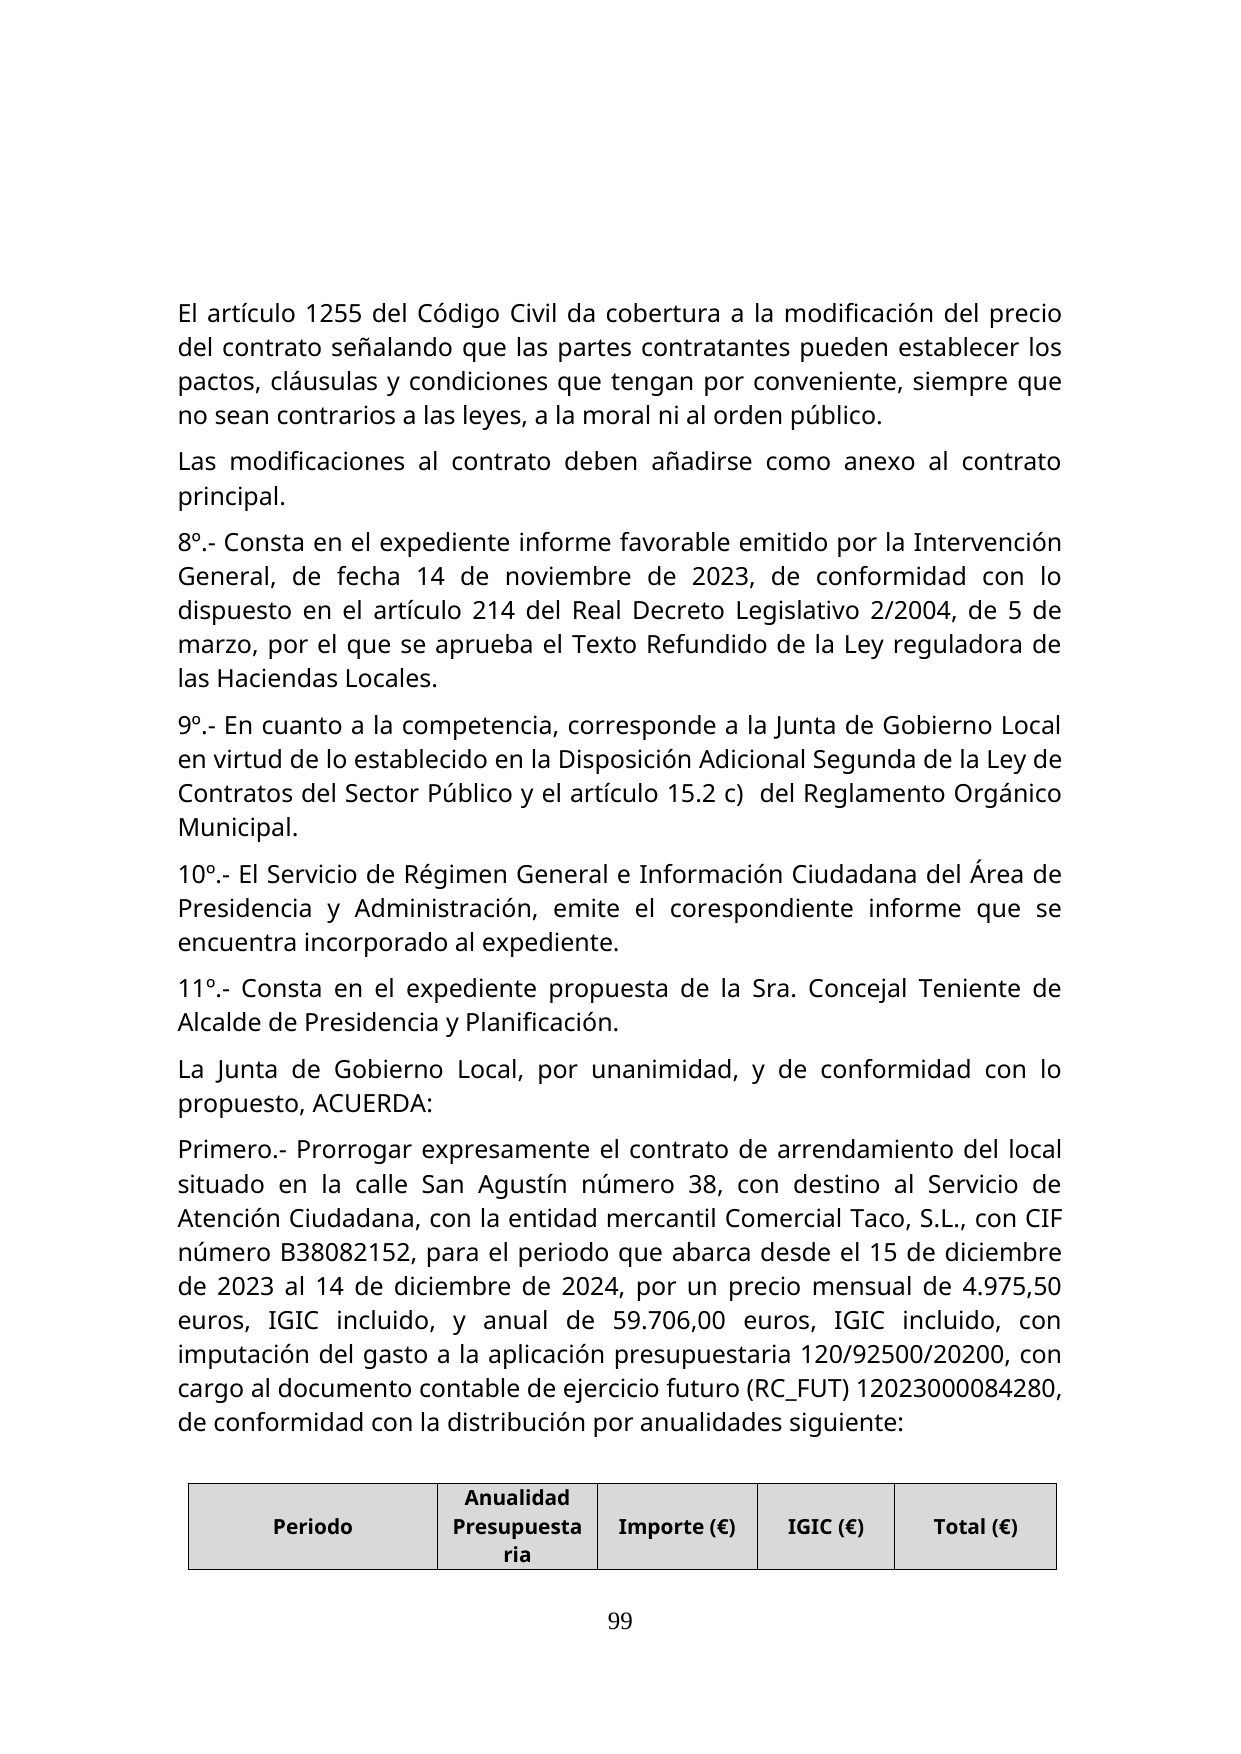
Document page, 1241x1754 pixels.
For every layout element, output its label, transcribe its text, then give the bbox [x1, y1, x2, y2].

text Primero.- Prorrogar expresamente el contrato de arrendamiento del local situado en la calle San Agustín número 38, con destino al Servicio de Atención Ciudadana, con la entidad mercantil Comercial Taco, S.L., con CIF número B38082152, para el periodo que abarca desde el 15 de diciembre de 2023 al 14 de diciembre de 2024, por un precio mensual de 4.975,50 euros, IGIC incluido, y anual de 59.706,00 euros, IGIC incluido, con imputación del gasto a la aplicación presupuestaria 120/92500/20200, con cargo al documento contable de ejercicio futuro (RC_FUT) 12023000084280, de conformidad con la distribución por anualidades siguiente: [177, 1132, 1063, 1439]
text 8º.- Consta en el expediente informe favorable emitido por la Intervención General, de fecha 14 de noviembre de 2023, de conformidad con lo dispuesto en el artículo 214 del Real Decreto Legislativo 2/2004, de 5 de marzo, por el que se aprueba el Texto Refundido de la Ley reguladora de las Haciendas Locales. [177, 525, 1063, 695]
table_header Importe (€) [598, 1484, 757, 1569]
text 10º.- El Servicio de Régimen General e Información Ciudadana del Área de Presidencia y Administración, emite el corespondiente informe que se encuentra incorporado al expediente. [177, 856, 1063, 958]
text La Junta de Gobierno Local, por unanimidad, y de conformidad con lo propuesto, ACUERDA: [177, 1052, 1063, 1120]
table_header Total (€) [895, 1484, 1056, 1569]
table_header Anualidad Presupuestaria [438, 1484, 597, 1569]
table_header Periodo [189, 1484, 437, 1569]
text El artículo 1255 del Código Civil da cobertura a la modificación del precio del contrato señalando que las partes contratantes pueden establecer los pactos, cláusulas y condiciones que tengan por conveniente, siempre que no sean contrarios a las leyes, a la moral ni al orden público. [177, 295, 1063, 432]
text 11º.- Consta en el expediente propuesta de la Sra. Concejal Teniente de Alcalde de Presidencia y Planificación. [177, 971, 1063, 1039]
text Las modificaciones al contrato deben añadirse como anexo al contrato principal. [177, 444, 1063, 512]
text 9º.- En cuanto a la competencia, corresponde a la Junta de Gobierno Local en virtud de lo establecido en la Disposición Adicional Segunda de la Ley de Contratos del Sector Público y el artículo 15.2 c) del Reglamento Orgánico Municipal. [177, 707, 1063, 844]
table_header IGIC (€) [758, 1484, 894, 1569]
